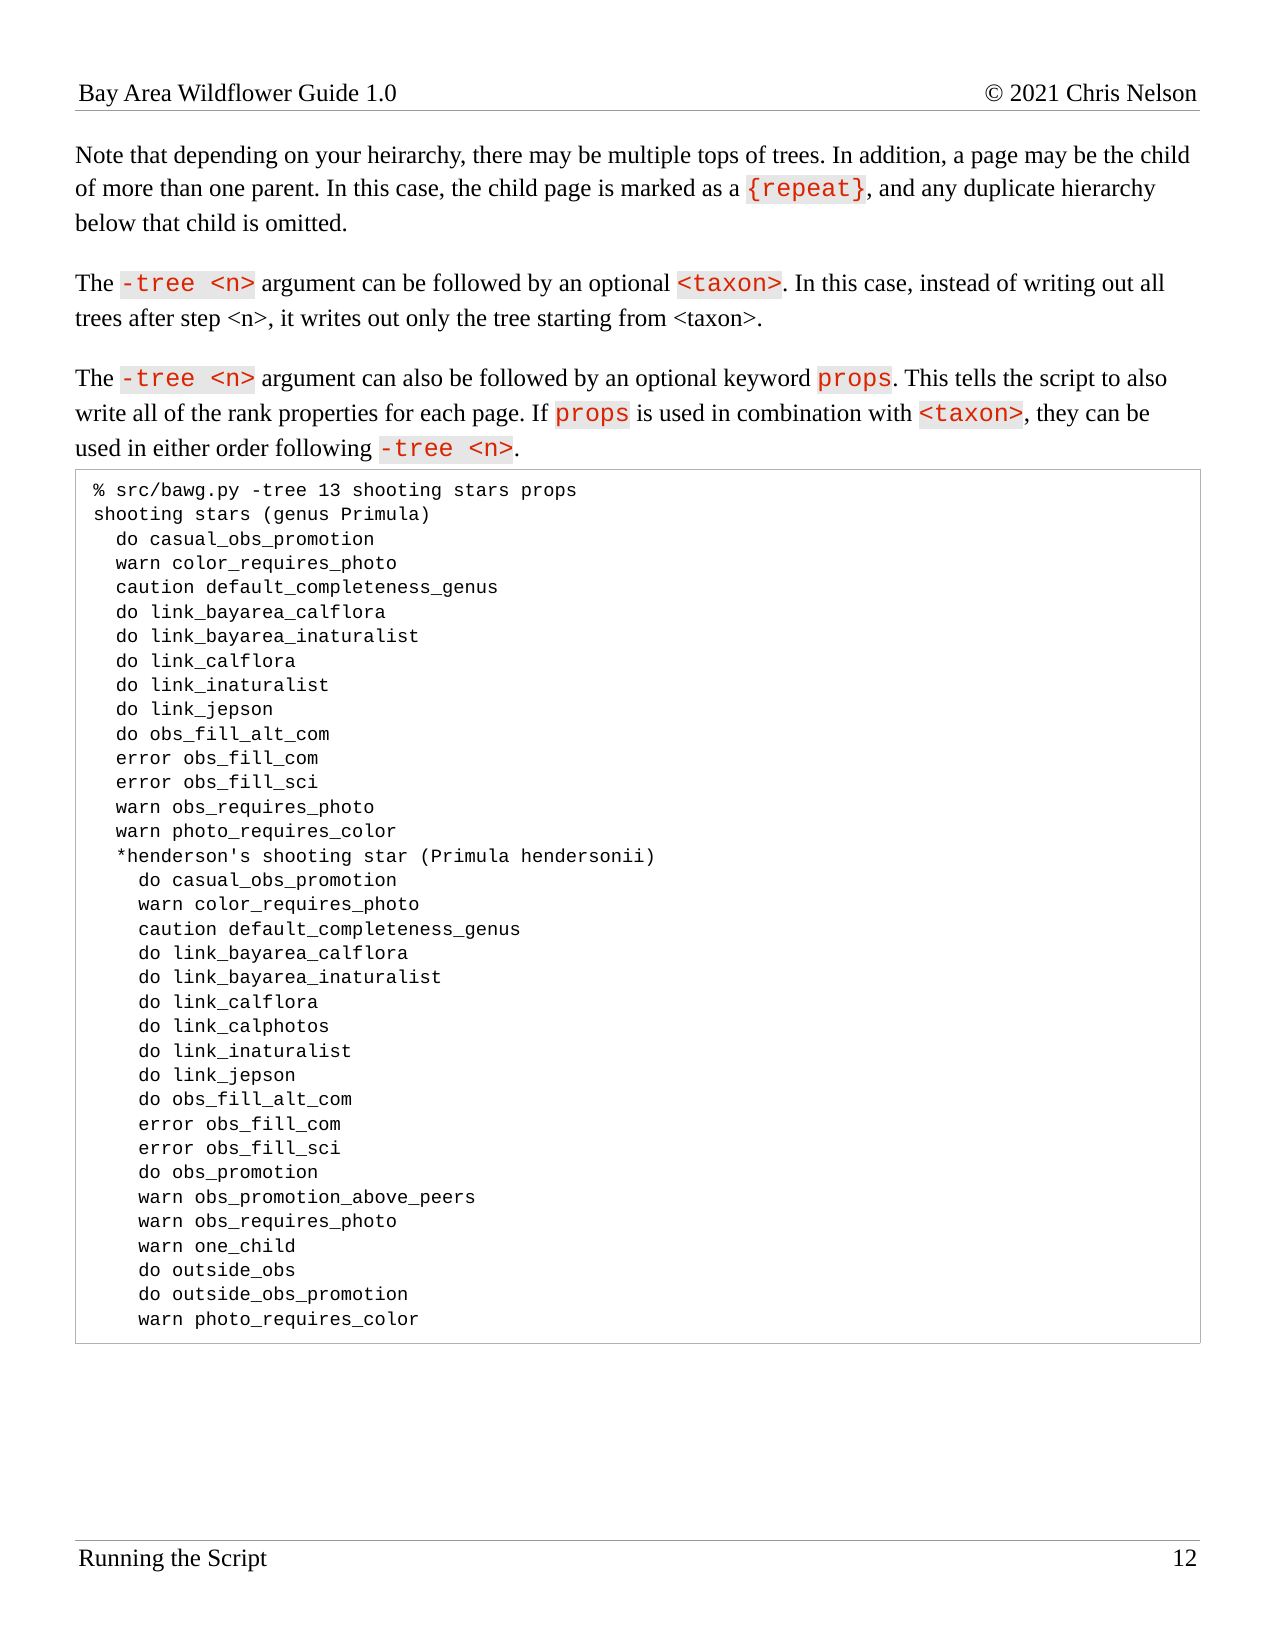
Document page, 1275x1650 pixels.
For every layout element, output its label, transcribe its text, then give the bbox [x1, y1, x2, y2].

text do link_bayarea_inaturalist [76, 956, 1200, 981]
text do outside_obs_promotion [76, 1273, 1200, 1297]
text error obs_fill_sci [76, 761, 1200, 786]
text error obs_fill_com [76, 737, 1200, 761]
text do link_bayarea_inaturalist [76, 615, 1200, 639]
text do link_calflora [76, 639, 1200, 664]
text do link_inaturalist [76, 664, 1200, 688]
text do link_jepson [76, 1054, 1200, 1078]
text do obs_promotion [76, 1151, 1200, 1176]
text The -tree <n> argument can be followed by an optional <taxon>. In this case, instead of writing out all trees after step <n>, it writes out only the tree starting from <taxon>. [75, 268, 1200, 332]
text do casual_obs_promotion [76, 517, 1200, 542]
text % src/bawg.py -tree 13 shooting stars props shooting stars (genus Primula) [76, 470, 1200, 517]
text warn obs_requires_photo [76, 1200, 1200, 1224]
text do link_inaturalist [76, 1029, 1200, 1054]
text warn obs_requires_photo [76, 786, 1200, 810]
text Note that depending on your heirarchy, there may be multiple tops of trees. In addition, a page may be the child of more than one parent. In this case, the child page is marked as a {repeat}, and any duplicate hierarchy below that child is omitted. [75, 140, 1200, 237]
text do obs_fill_alt_com [76, 712, 1200, 737]
text do link_bayarea_calflora [76, 932, 1200, 956]
text do outside_obs [76, 1249, 1200, 1273]
text do link_calflora [76, 981, 1200, 1005]
text warn color_requires_photo [76, 542, 1200, 566]
text warn photo_requires_color [76, 810, 1200, 834]
text caution default_completeness_genus [76, 907, 1200, 932]
text do link_jepson [76, 688, 1200, 712]
text do obs_fill_alt_com [76, 1078, 1200, 1102]
text error obs_fill_sci [76, 1127, 1200, 1151]
text caution default_completeness_genus [76, 566, 1200, 591]
text *henderson's shooting star (Primula hendersonii) [76, 834, 1200, 859]
text warn obs_promotion_above_peers [76, 1176, 1200, 1200]
text error obs_fill_com [76, 1102, 1200, 1127]
text The -tree <n> argument can also be followed by an optional keyword props. This tells the script to also write all of the rank properties for each page. If props is used in combination with <taxon>, they can be used in either order following -tree <n>. [75, 363, 1200, 464]
text do link_bayarea_calflora [76, 591, 1200, 615]
text warn color_requires_photo [76, 883, 1200, 907]
text warn photo_requires_color [76, 1297, 1200, 1343]
text do casual_obs_promotion [76, 859, 1200, 883]
text warn one_child [76, 1224, 1200, 1249]
text do link_calphotos [76, 1005, 1200, 1029]
